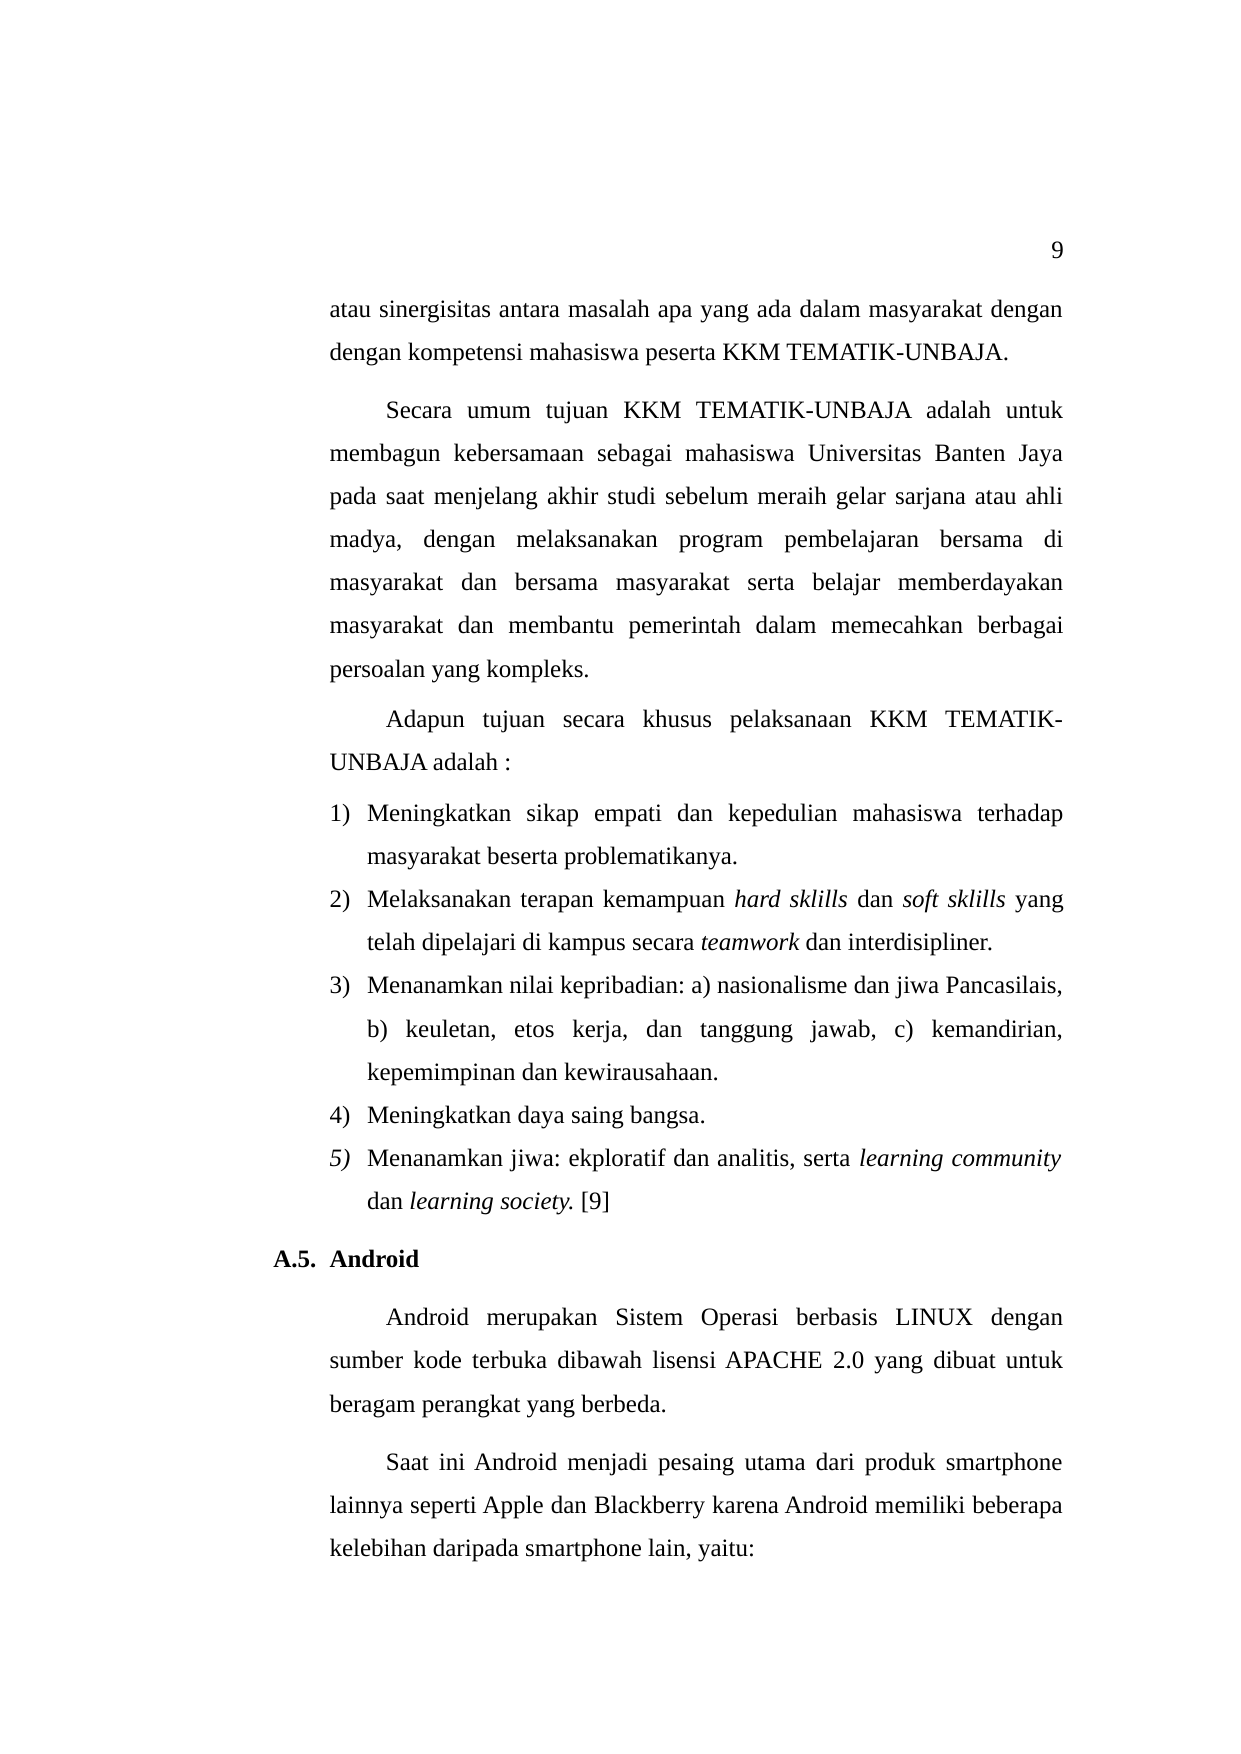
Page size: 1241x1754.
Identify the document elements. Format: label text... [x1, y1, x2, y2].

list Adapun tujuan secara khusus pelaksanaan KKM TEMATIK-UNBAJA adalah : [329, 704, 1063, 776]
text Secara umum tujuan KKM TEMATIK-UNBAJA adalah untuk membagun kebersamaan sebagai mahasiswa Universitas Banten Jaya pada saat menjelang akhir studi sebelum meraih gelar sarjana atau ahli madya, dengan melaksanakan program pembelajaran bersama di masyarakat dan bersama masyarakat serta belajar memberdayakan masyarakat dan membantu pemerintah dalam memecahkan berbagai persoalan yang kompleks. [329, 395, 1063, 682]
list Menanamkan jiwa: ekploratif dan analitis, serta learning community dan learning society. [9]⁠⁠ [329, 1143, 1063, 1215]
text atau sinergisitas antara masalah apa yang ada dalam masyarakat dengan dengan kompetensi mahasiswa peserta KKM TEMATIK-UNBAJA. [329, 294, 1063, 366]
list Melaksanakan terapan kemampuan hard sklills dan soft sklills yang telah dipelajari di kampus secara teamwork dan interdisipliner. [329, 884, 1063, 956]
text Android merupakan Sistem Operasi berbasis LINUX dengan sumber kode terbuka dibawah lisensi APACHE 2.0 yang dibuat untuk beragam perangkat yang berbeda. [329, 1302, 1063, 1417]
list Meningkatkan sikap empati dan kepedulian mahasiswa terhadap masyarakat beserta problematikanya. [329, 798, 1063, 870]
list Menanamkan nilai kepribadian: a) nasionalisme dan jiwa Pancasilais, b) keuletan, etos kerja, dan tanggung jawab, c) kemandirian, kepemimpinan dan kewirausahaan. [329, 971, 1063, 1086]
list Android [273, 1244, 1063, 1273]
text Saat ini Android menjadi pesaing utama dari produk smartphone lainnya seperti Apple dan Blackberry karena Android memiliki beberapa kelebihan daripada smartphone lain, yaitu: [329, 1447, 1063, 1562]
list Meningkatkan daya saing bangsa. [329, 1100, 1063, 1129]
